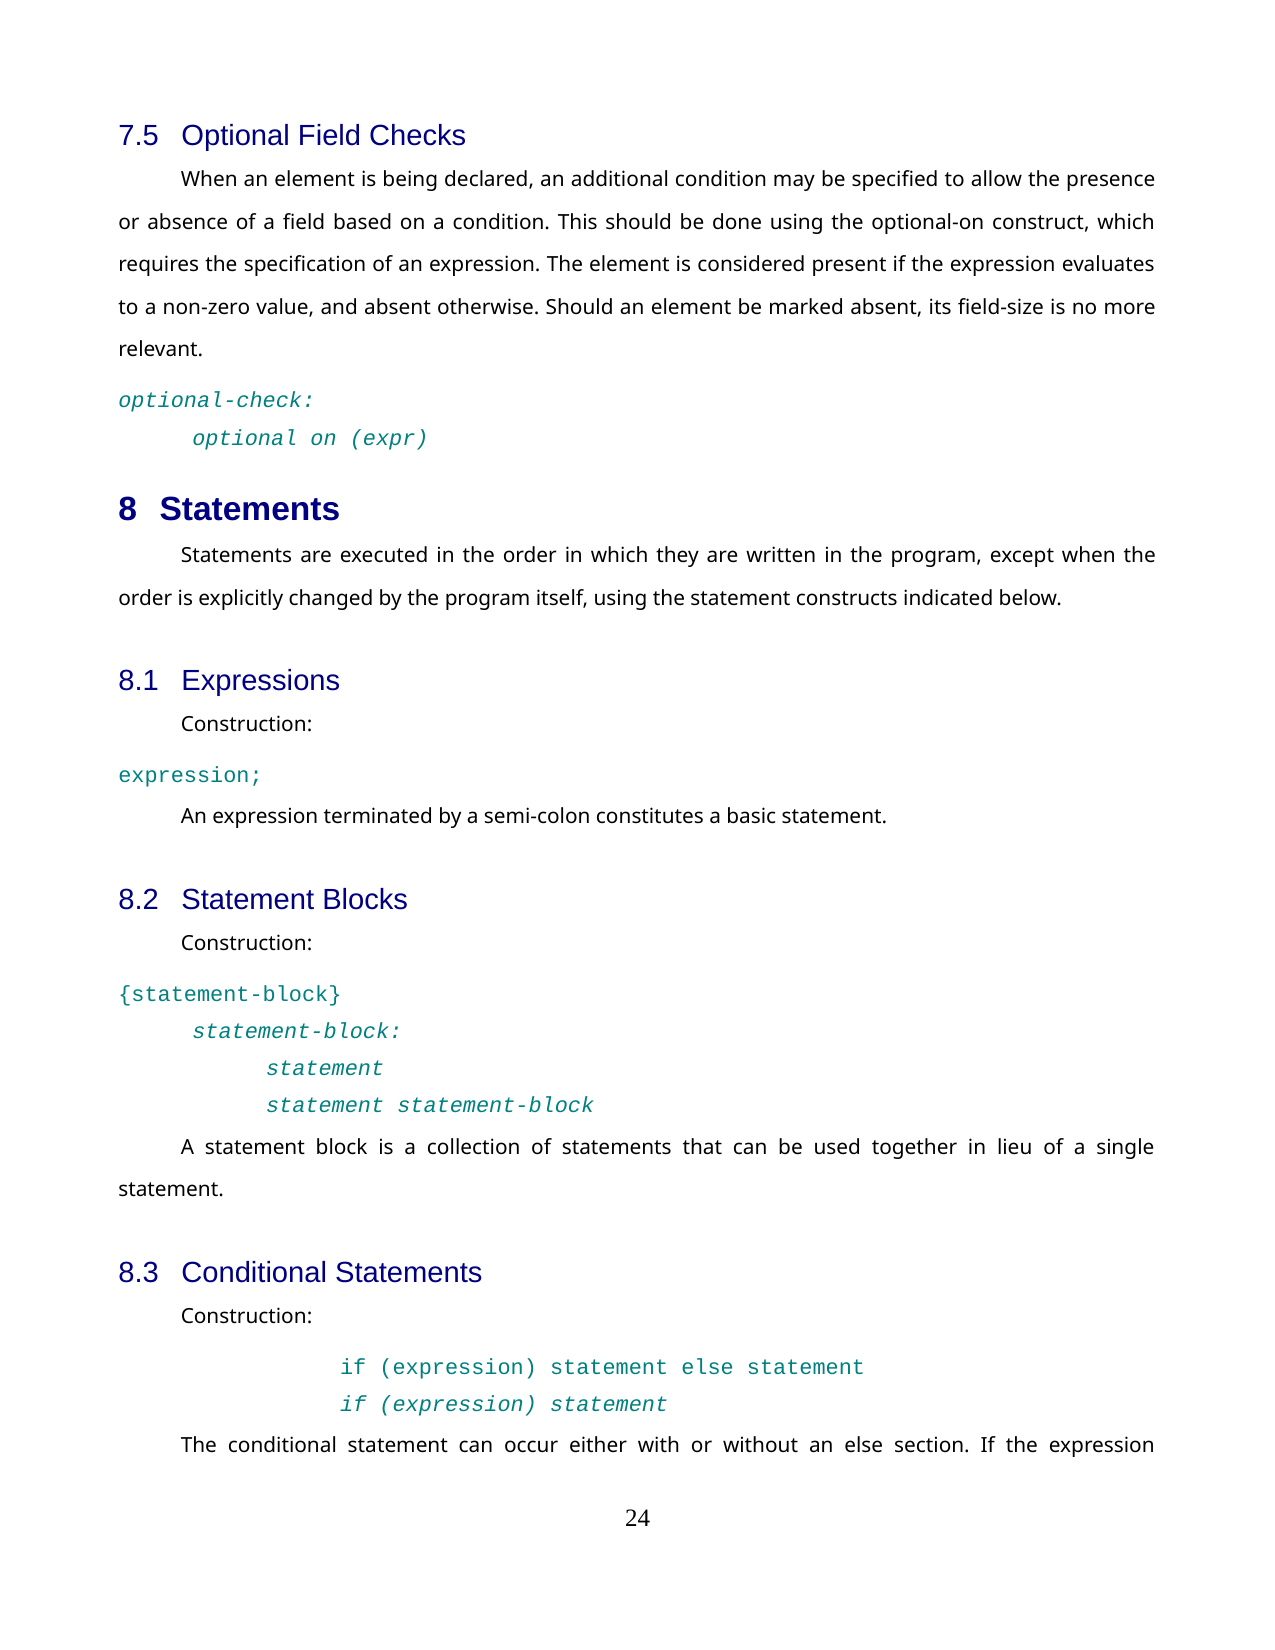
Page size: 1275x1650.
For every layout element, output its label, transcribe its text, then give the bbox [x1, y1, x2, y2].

text statement statement-block [118, 1095, 1157, 1119]
text A statement block is a collection of statements that can be used together in lieu of a single statement. [118, 1132, 1157, 1203]
text statement-block: [118, 1020, 1157, 1045]
text optional-check: [118, 390, 1157, 414]
subtitle Statement Blocks [118, 882, 1157, 915]
text {statement-block} [118, 983, 1157, 1008]
text if (expression) statement else statement [118, 1356, 1157, 1381]
subtitle Expressions [118, 663, 1157, 697]
text Statements are executed in the order in which they are written in the program, except when the order is explicitly changed by the program itself, using the statement constructs indicated below. [118, 540, 1157, 611]
subtitle Statements [118, 489, 1157, 528]
text statement [118, 1057, 1157, 1082]
subtitle Conditional Statements [118, 1255, 1157, 1288]
text When an element is being declared, an additional condition may be specified to allow the presence or absence of a field based on a condition. This should be done using the optional-on construct, which requires the specification of an expression. The element is considered present if the expression evaluates to a non-zero value, and absent otherwise. Should an element be marked absent, its field-size is no more relevant. [118, 164, 1157, 363]
text optional on (expr) [118, 427, 1157, 452]
text Construction: [118, 1301, 1157, 1329]
text Construction: [118, 928, 1157, 956]
text The conditional statement can occur either with or without an else section. If the expression [118, 1430, 1157, 1459]
text expression; [118, 764, 1157, 789]
subtitle Optional Field Checks [118, 118, 1157, 152]
text Construction: [118, 709, 1157, 738]
text An expression terminated by a semi-colon constitutes a basic statement. [118, 802, 1157, 830]
text if (expression) statement [118, 1393, 1157, 1418]
